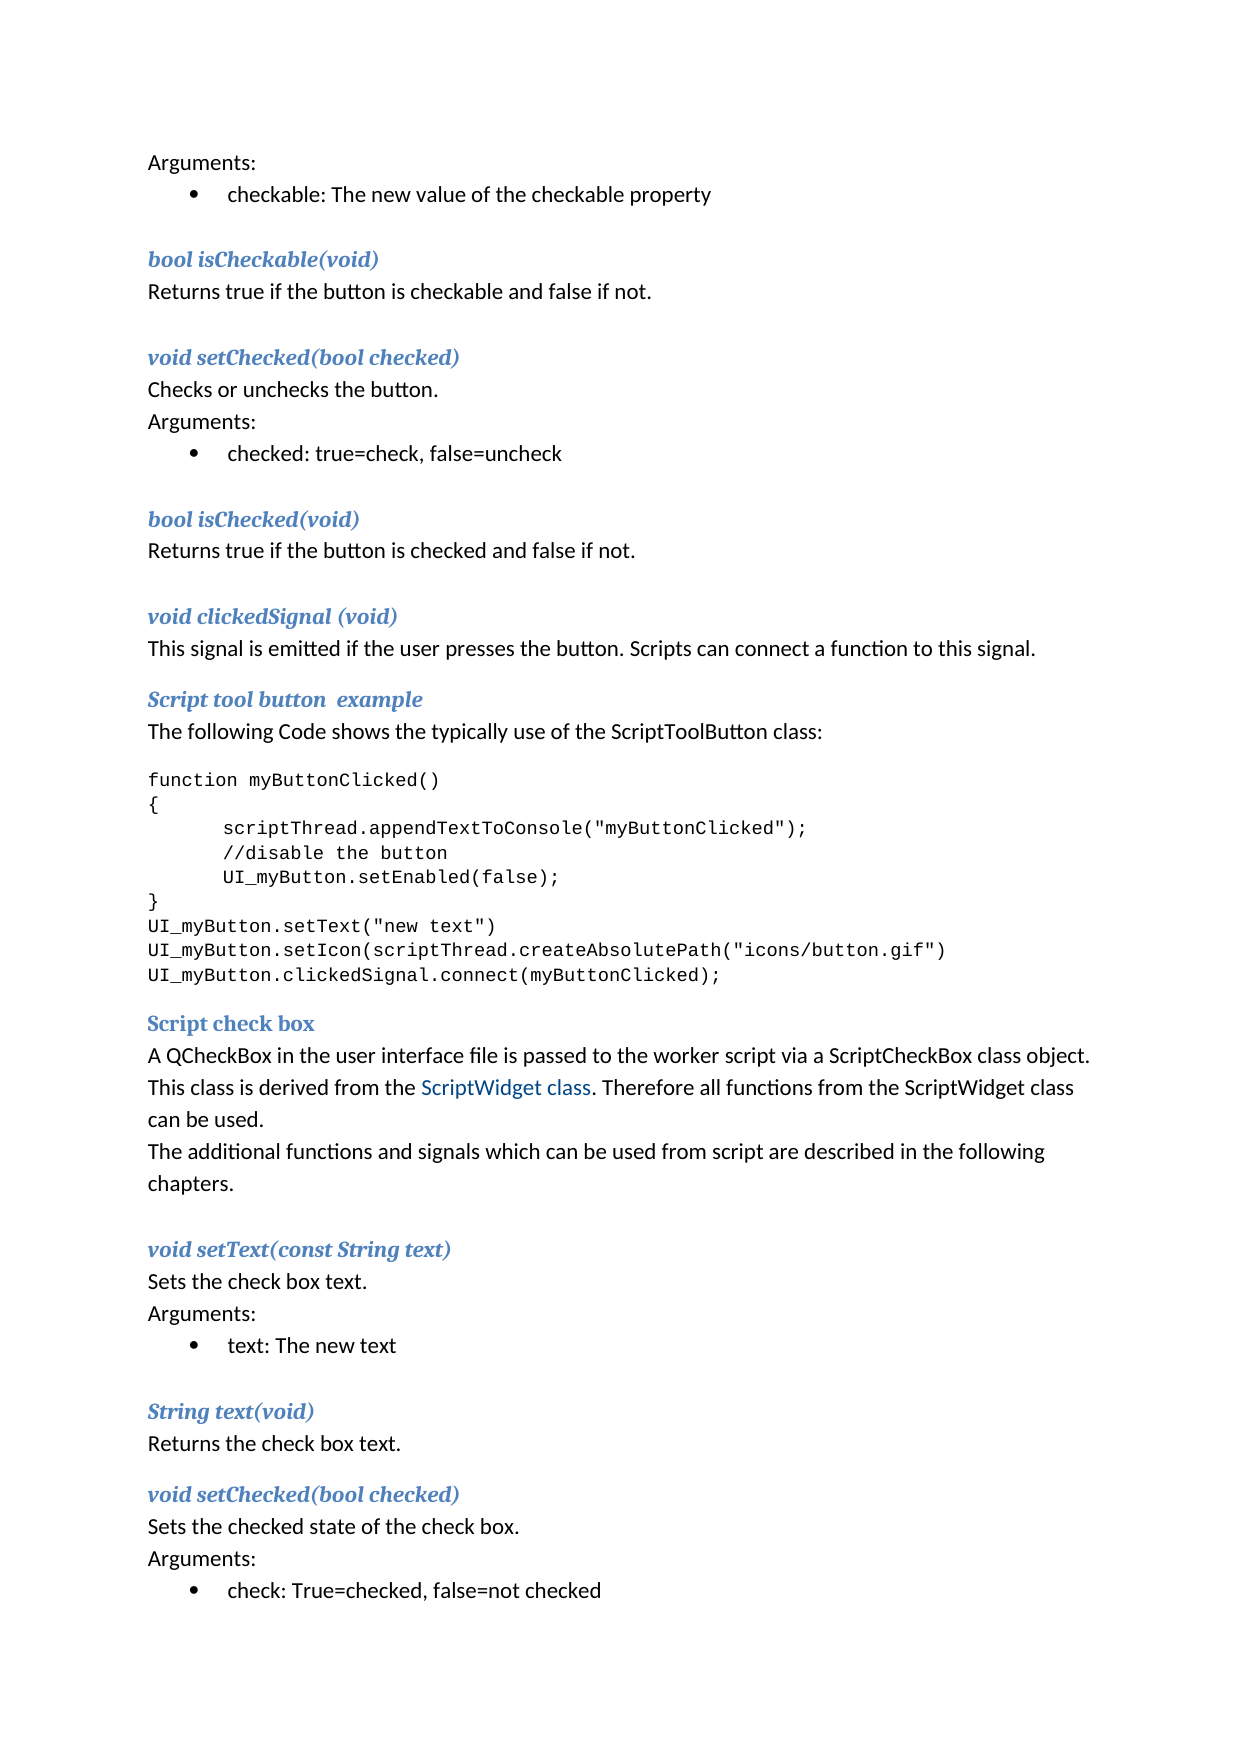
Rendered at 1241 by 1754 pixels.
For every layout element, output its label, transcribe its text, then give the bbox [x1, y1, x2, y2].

text Sets the check box text. [148, 1267, 1093, 1295]
text function myButtonClicked() [148, 770, 1093, 792]
text Arguments: [148, 1544, 1093, 1572]
text //disable the button [148, 843, 1093, 865]
text Checks or unchecks the button. [148, 375, 1093, 403]
text Returns true if the button is checked and false if not. [148, 537, 1093, 565]
text Arguments: [148, 407, 1093, 435]
text { [148, 795, 1093, 816]
text The following Code shows the typically use of the ScriptToolButton class: [148, 717, 1093, 745]
subtitle void setText(const String text) [148, 1237, 1093, 1263]
subtitle void setChecked(bool checked) [148, 1482, 1093, 1508]
list checked: true=check, false=uncheck [190, 439, 1093, 467]
text UI_myButton.clickedSignal.connect(myButtonClicked); [148, 965, 1093, 987]
text The additional functions and signals which can be used from script are described in the following chapters. [148, 1137, 1093, 1198]
subtitle bool isCheckable(void) [148, 247, 1093, 273]
text A QCheckBox in the user interface file is passed to the worker script via a ScriptCheckBox class object. This class is derived from the ScriptWidget class. Therefore all functions from the ScriptWidget class can be used. [148, 1041, 1093, 1133]
text UI_myButton.setIcon(scriptThread.createAbsolutePath("icons/button.gif") [148, 941, 1093, 962]
text UI_myButton.setEnabled(false); [148, 868, 1093, 889]
subtitle void clickedSignal (void) [148, 604, 1093, 630]
subtitle void setChecked(bool checked) [148, 344, 1093, 371]
list checkable: The new value of the checkable property [190, 180, 1093, 208]
subtitle Script tool button example [148, 687, 1093, 713]
text scriptThread.appendTextToConsole("myButtonClicked"); [148, 819, 1093, 840]
text This signal is emitted if the user presses the button. Scripts can connect a function to this signal. [148, 634, 1093, 662]
text } [148, 892, 1093, 913]
text Sets the checked state of the check box. [148, 1512, 1093, 1540]
list check: True=checked, false=not checked [190, 1577, 1093, 1604]
subtitle bool isChecked(void) [148, 506, 1093, 533]
text Arguments: [148, 148, 1093, 176]
subtitle Script check box [148, 1011, 1093, 1037]
subtitle String text(void) [148, 1399, 1093, 1425]
list text: The new text [190, 1331, 1093, 1359]
text Returns true if the button is checkable and false if not. [148, 277, 1093, 305]
text UI_myButton.setText("new text") [148, 917, 1093, 938]
text Returns the check box text. [148, 1429, 1093, 1457]
text Arguments: [148, 1299, 1093, 1327]
